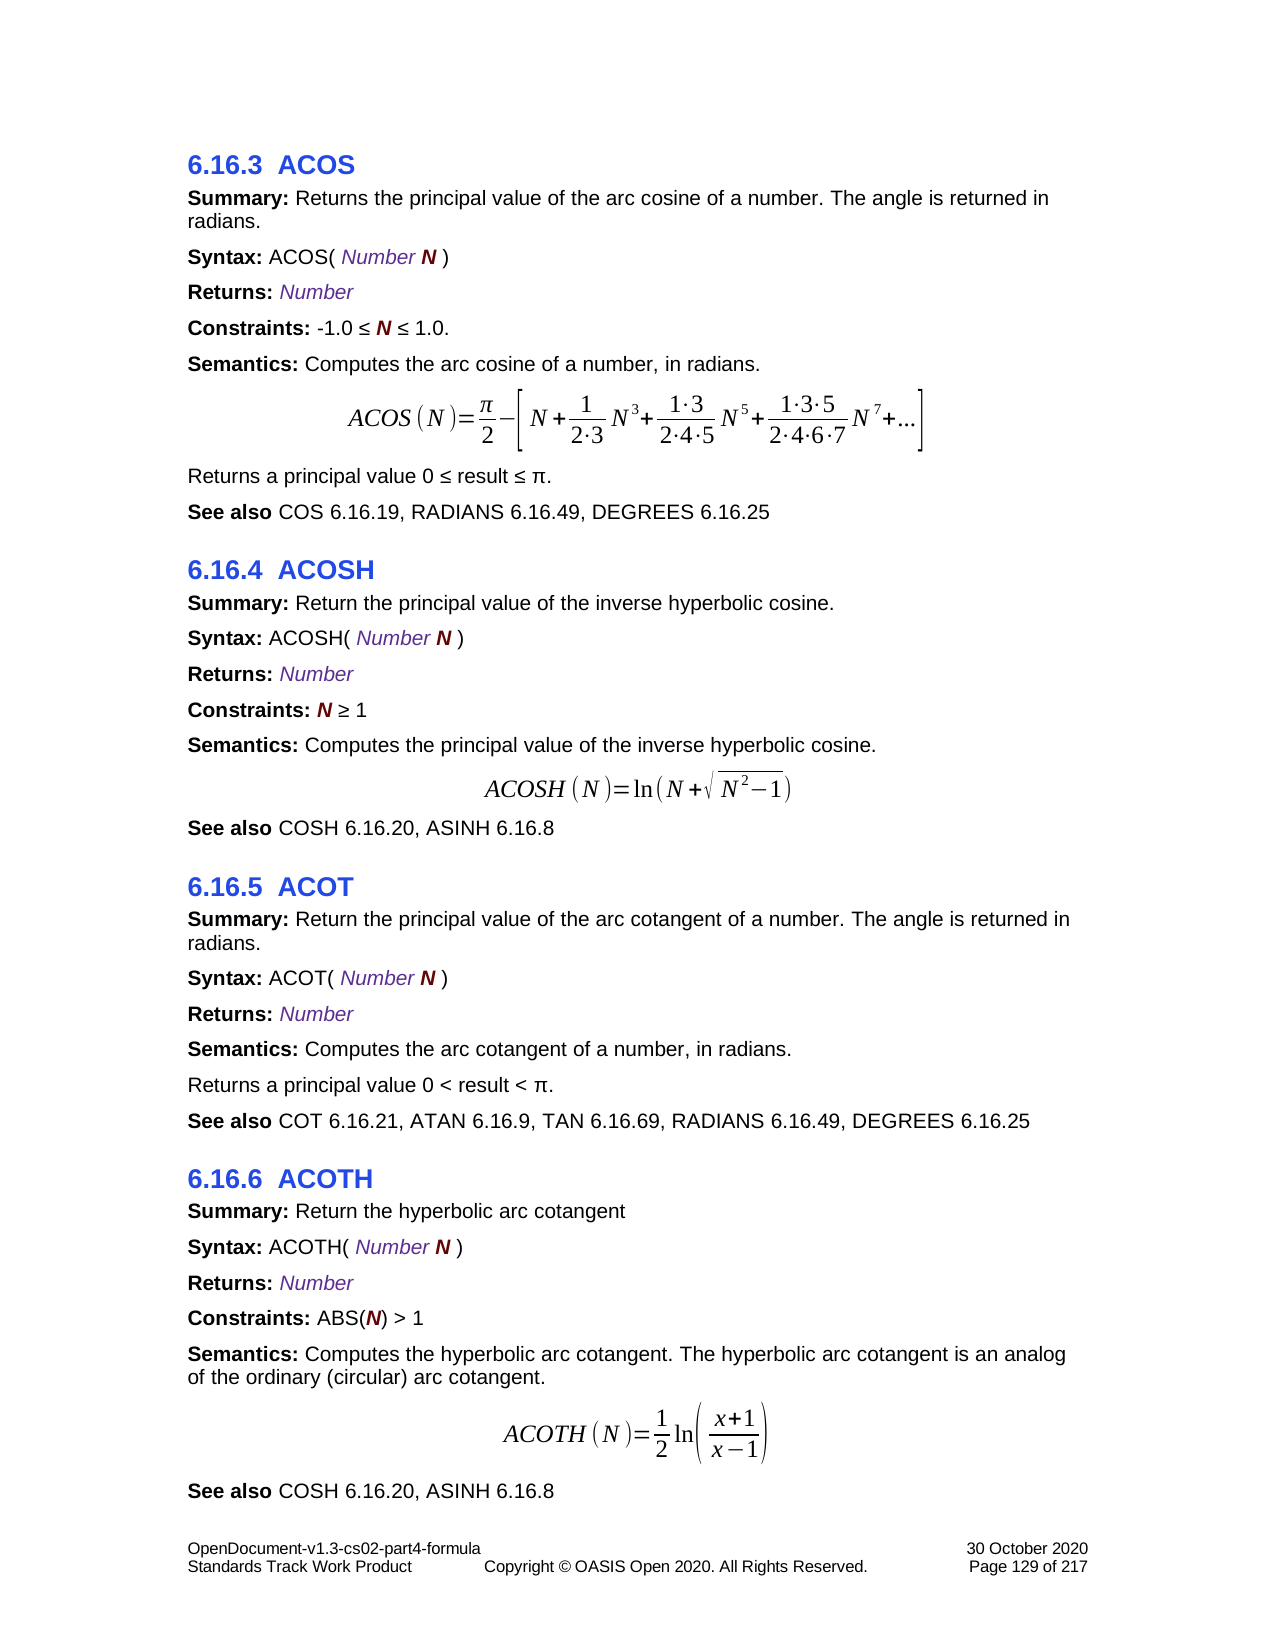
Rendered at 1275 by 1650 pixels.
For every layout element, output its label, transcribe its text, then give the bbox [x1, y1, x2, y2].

text Constraints: N ≥ 1 [187, 698, 1088, 722]
text See also COSH 6.16.20, ASINH 6.16.8 [187, 817, 1088, 840]
text Syntax: ACOTH( Number N ) [187, 1235, 1088, 1259]
text Summary: Return the hyperbolic arc cotangent [187, 1200, 1088, 1223]
text Returns a principal value 0 < result < π. [187, 1073, 1088, 1097]
text Semantics: Computes the principal value of the inverse hyperbolic cosine. [187, 734, 1088, 757]
text Returns: Number [187, 1271, 1088, 1294]
text Constraints: -1.0 ≤ N ≤ 1.0. [187, 316, 1088, 340]
subtitle ACOTH [187, 1164, 1088, 1194]
text Returns: Number [187, 1002, 1088, 1026]
text Syntax: ACOT( Number N ) [187, 967, 1088, 990]
text Summary: Return the principal value of the arc cotangent of a number. The angle is returned in radians. [187, 907, 1088, 954]
text Semantics: Computes the arc cotangent of a number, in radians. [187, 1038, 1088, 1061]
subtitle ACOS [187, 150, 1088, 180]
text Returns: Number [187, 281, 1088, 304]
text Summary: Returns the principal value of the arc cosine of a number. The angle is returned in radians. [187, 186, 1088, 233]
text Syntax: ACOSH( Number N ) [187, 627, 1088, 650]
text See also COT 6.16.21, ATAN 6.16.9, TAN 6.16.69, RADIANS 6.16.49, DEGREES 6.16.25 [187, 1109, 1088, 1133]
text Returns a principal value 0 ≤ result ≤ π. [187, 465, 1088, 488]
text Syntax: ACOS( Number N ) [187, 245, 1088, 269]
text Constraints: ABS(N) > 1 [187, 1307, 1088, 1330]
text See also COS 6.16.19, RADIANS 6.16.49, DEGREES 6.16.25 [187, 501, 1088, 524]
text Semantics: Computes the arc cosine of a number, in radians. [187, 352, 1088, 376]
subtitle ACOT [187, 871, 1088, 901]
text See also COSH 6.16.20, ASINH 6.16.8 [187, 1479, 1088, 1503]
text Summary: Return the principal value of the inverse hyperbolic cosine. [187, 591, 1088, 615]
subtitle ACOSH [187, 555, 1088, 585]
text Returns: Number [187, 662, 1088, 686]
text Semantics: Computes the hyperbolic arc cotangent. The hyperbolic arc cotangent is an analog of the ordinary (circular) arc cotangent. [187, 1342, 1088, 1389]
